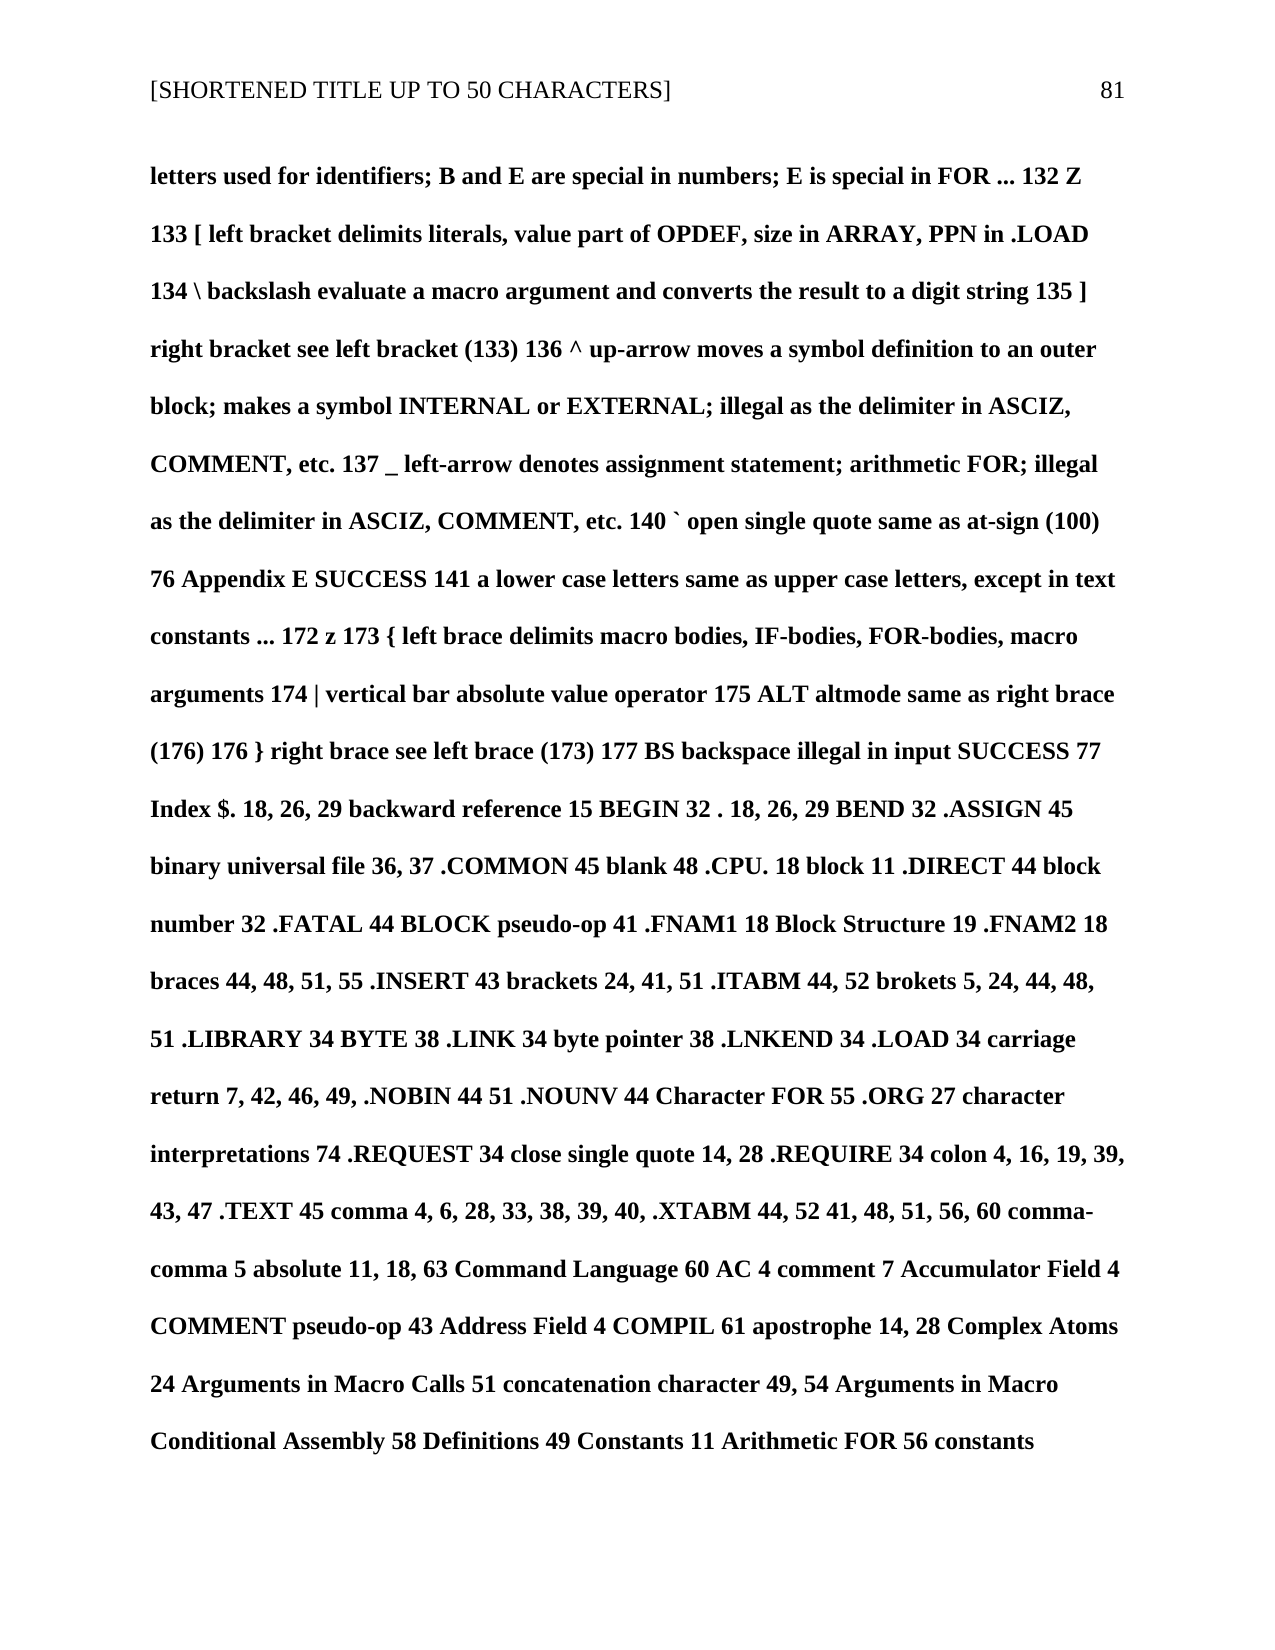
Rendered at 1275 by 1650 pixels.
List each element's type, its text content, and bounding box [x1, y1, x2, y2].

text letters used for identifiers; B and E are special in numbers; E is special in FOR ... 132 Z 133 [ left bracket delimits literals, value part of OPDEF, size in ARRAY, PPN in .LOAD 134 \ backslash evaluate a macro argument and converts the result to a digit string 135 ] right bracket see left bracket (133) 136 ^ up-arrow moves a symbol definition to an outer block; makes a symbol INTERNAL or EXTERNAL; illegal as the delimiter in ASCIZ, COMMENT, etc. 137 _ left-arrow denotes assignment statement; arithmetic FOR; illegal as the delimiter in ASCIZ, COMMENT, etc. 140 ` open single quote same as at-sign (100) 76 Appendix E SUCCESS 141 a lower case letters same as upper case letters, except in text constants ... 172 z 173 { left brace delimits macro bodies, IF-bodies, FOR-bodies, macro arguments 174 | vertical bar absolute value operator 175 ALT altmode same as right brace (176) 176 } right brace see left brace (173) 177 BS backspace illegal in input SUCCESS 77 Index $. 18, 26, 29 backward reference 15 BEGIN 32 . 18, 26, 29 BEND 32 .ASSIGN 45 binary universal file 36, 37 .COMMON 45 blank 48 .CPU. 18 block 11 .DIRECT 44 block number 32 .FATAL 44 BLOCK pseudo-op 41 .FNAM1 18 Block Structure 19 .FNAM2 18 braces 44, 48, 51, 55 .INSERT 43 brackets 24, 41, 51 .ITABM 44, 52 brokets 5, 24, 44, 48, 51 .LIBRARY 34 BYTE 38 .LINK 34 byte pointer 38 .LNKEND 34 .LOAD 34 carriage return 7, 42, 46, 49, .NOBIN 44 51 .NOUNV 44 Character FOR 55 .ORG 27 character interpretations 74 .REQUEST 34 close single quote 14, 28 .REQUIRE 34 colon 4, 16, 19, 39, 43, 47 .TEXT 45 comma 4, 6, 28, 33, 38, 39, 40, .XTABM 44, 52 41, 48, 51, 56, 60 comma-comma 5 absolute 11, 18, 63 Command Language 60 AC 4 comment 7 Accumulator Field 4 COMMENT pseudo-op 43 Address Field 4 COMPIL 61 apostrophe 14, 28 Complex Atoms 24 Arguments in Macro Calls 51 concatenation character 49, 54 Arguments in Macro Conditional Assembly 58 Definitions 49 Constants 11 Arithmetic FOR 56 constants [150, 161, 1125, 1455]
